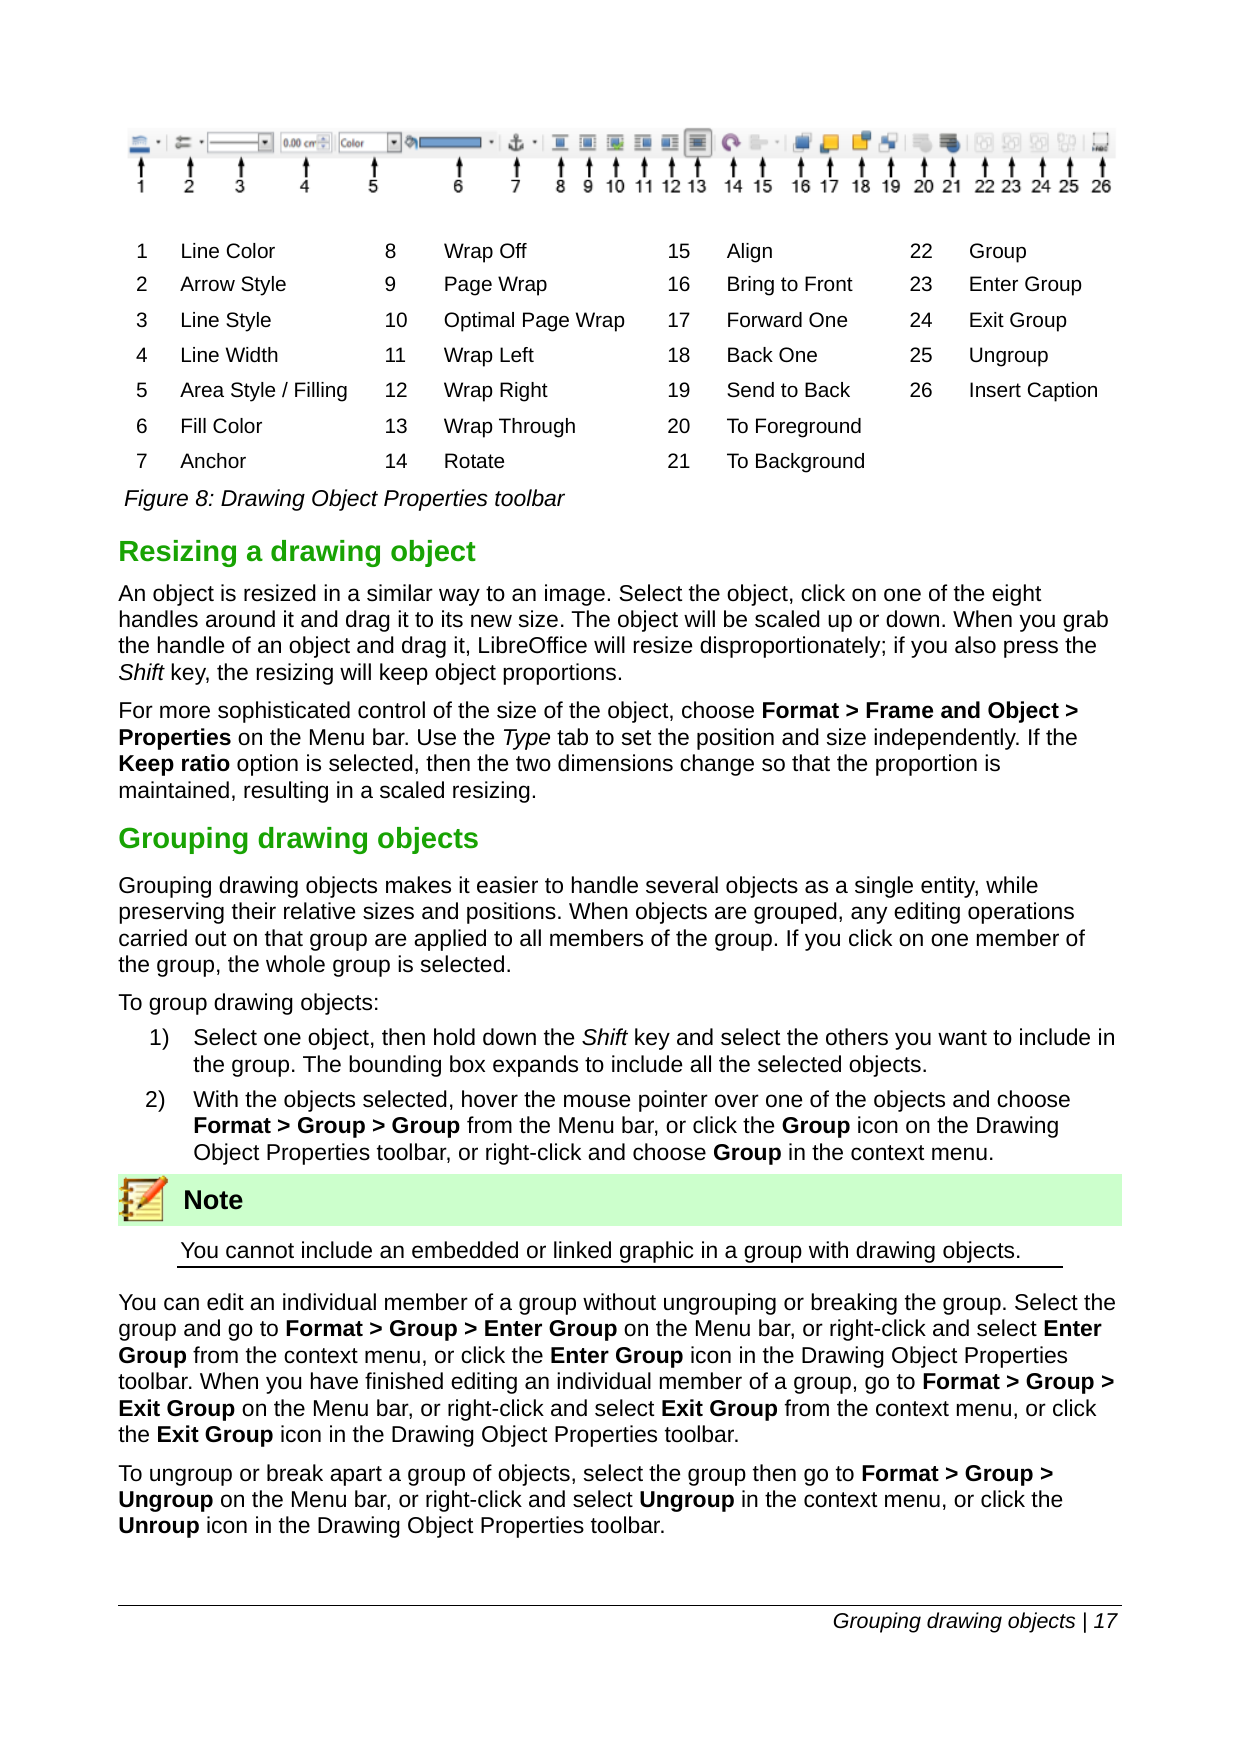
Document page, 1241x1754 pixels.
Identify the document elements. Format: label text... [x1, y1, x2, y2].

table_cell Enter Group [951, 266, 1123, 302]
text An object is resized in a similar way to an image. Select the object, click on one of the eight handles around it and drag it to its new size. The object will be scaled up or down. When you grab the handle of an object and drag it, LibreOffice will resize disproportionately; if you also press the Shift key, the resizing will keep object proportions. [118, 579, 1122, 685]
table_cell 26 [892, 373, 951, 408]
table_cell 16 [649, 266, 709, 302]
table_cell Exit Group [951, 302, 1123, 337]
table_cell 22 [892, 233, 951, 266]
picture [119, 1174, 170, 1225]
table_cell Line Style [163, 302, 367, 337]
table_cell Optimal Page Wrap [426, 302, 649, 337]
table_cell Back One [709, 337, 892, 372]
subtitle Grouping drawing objects [118, 821, 1122, 854]
text For more sophisticated control of the size of the object, choose Format > Frame and Object > Properties on the Menu bar. Use the Type tab to set the position and size independently. If the Keep ratio option is selected, then the two dimensions change so that the proportion is maintained, resulting in a scaled resizing. [118, 697, 1122, 803]
table_cell 3 [118, 302, 162, 337]
table_cell 24 [892, 302, 951, 337]
table_cell [951, 443, 1123, 479]
table_cell Align [709, 233, 892, 266]
table_cell 1 [118, 233, 162, 266]
table_cell Insert Caption [951, 373, 1123, 408]
table_cell 17 [649, 302, 709, 337]
table_cell [892, 408, 951, 443]
table_cell 21 [649, 443, 709, 479]
table_cell 13 [367, 408, 426, 443]
text You can edit an individual member of a group without ungrouping or breaking the group. Select the group and go to Format > Group > Enter Group on the Menu bar, or right-click and select Enter Group from the context menu, or click the Enter Group icon in the Drawing Object Properties toolbar. When you have finished editing an individual member of a group, go to Format > Group > Exit Group on the Menu bar, or right-click and select Exit Group from the context menu, or click the Exit Group icon in the Drawing Object Properties toolbar. [118, 1289, 1122, 1447]
table_cell Wrap Off [426, 233, 649, 266]
table_cell 7 [118, 443, 162, 479]
table_cell 2 [118, 266, 162, 302]
table_cell 11 [367, 337, 426, 372]
list With the objects selected, hover the mouse pointer over one of the objects and choose Format > Group > Group from the Menu bar, or click the Group icon on the Drawing Object Properties toolbar, or right-click and choose Group in the context menu. [165, 1086, 1122, 1165]
table_cell Bring to Front [709, 266, 892, 302]
table_cell Arrow Style [163, 266, 367, 302]
table_cell 15 [649, 233, 709, 266]
table_cell 12 [367, 373, 426, 408]
table_cell Line Width [163, 337, 367, 372]
text Grouping drawing objects makes it easier to handle several objects as a single entity, while preserving their relative sizes and positions. When objects are grouped, any editing operations carried out on that group are applied to all members of the group. If you click on one member of the group, the whole group is selected. [118, 872, 1122, 977]
table_cell Figure 8: Drawing Object Properties toolbar [118, 479, 1123, 517]
table_cell Page Wrap [426, 266, 649, 302]
text To ungroup or break apart a group of objects, select the group then go to Format > Group > Ungroup on the Menu bar, or right-click and select Ungroup in the context menu, or click the Unroup icon in the Drawing Object Properties toolbar. [118, 1460, 1122, 1539]
table_cell Line Color [163, 233, 367, 266]
list To group drawing objects: [118, 989, 1122, 1015]
table_cell Rotate [426, 443, 649, 479]
subtitle Note [118, 1174, 1122, 1226]
table_cell 4 [118, 337, 162, 372]
table_cell To Foreground [709, 408, 892, 443]
table_cell 19 [649, 373, 709, 408]
table_cell Ungroup [951, 337, 1123, 372]
table_cell 5 [118, 373, 162, 408]
picture [124, 123, 1117, 199]
table_cell Send to Back [709, 373, 892, 408]
table_cell 8 [367, 233, 426, 266]
table_cell 25 [892, 337, 951, 372]
list Select one object, then hold down the Shift key and select the others you want to include in the group. The bounding box expands to include all the selected objects. [169, 1024, 1122, 1077]
table_cell 10 [367, 302, 426, 337]
table_cell Group [951, 233, 1123, 266]
table_cell 14 [367, 443, 426, 479]
table_cell To Background [709, 443, 892, 479]
table_cell Wrap Right [426, 373, 649, 408]
table_cell Wrap Left [426, 337, 649, 372]
table_cell Fill Color [163, 408, 367, 443]
text You cannot include an embedded or linked graphic in a group with drawing objects. [177, 1233, 1063, 1266]
table_header [118, 118, 1123, 233]
table_cell Forward One [709, 302, 892, 337]
table_cell 9 [367, 266, 426, 302]
table_cell Area Style / Filling [163, 373, 367, 408]
table_cell 6 [118, 408, 162, 443]
table_cell Anchor [163, 443, 367, 479]
table_cell [892, 443, 951, 479]
table_cell 20 [649, 408, 709, 443]
table_cell 23 [892, 266, 951, 302]
table_cell 18 [649, 337, 709, 372]
table_cell [951, 408, 1123, 443]
table_cell Wrap Through [426, 408, 649, 443]
subtitle Resizing a drawing object [118, 534, 1122, 568]
